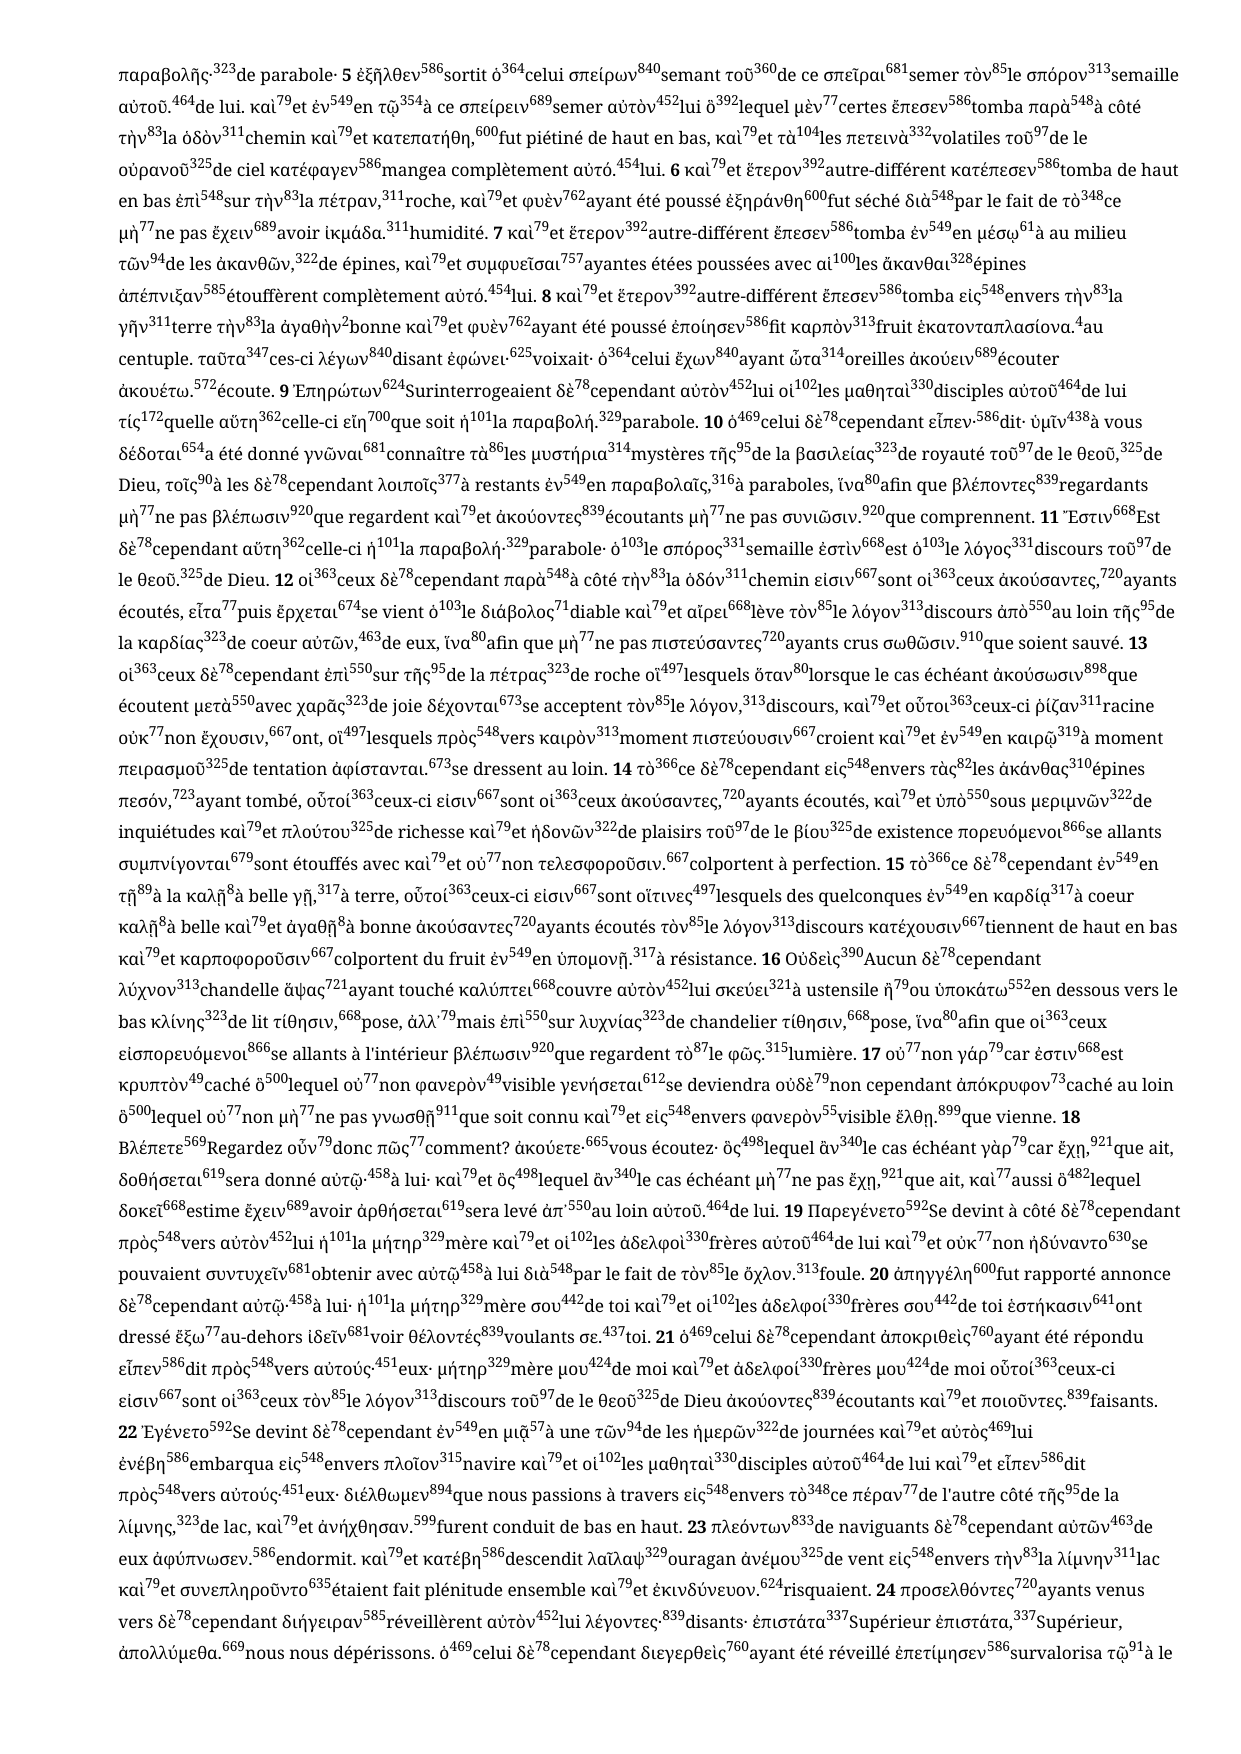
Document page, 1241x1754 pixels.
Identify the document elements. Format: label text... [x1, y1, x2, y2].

text 1 Καὶ79Et ἐγένετο592se devint ἐν549en τῷ352à celui καθεξῆς77successivement καὶ79et αὐτὸς469lui διώδευεν625faisait route à travers κατὰ548selon πόλιν311cité καὶ79et κώμην311village κηρύσσων840annonçant καὶ79et εὐαγγελιζόμενος867se évangélisant τὴν83la βασιλείαν311royauté τοῦ97de le θεοῦ325de Dieu καὶ79et οἱ102les δώδεκα70douze σὺν549avec αὐτῷ,458à lui, 2 καὶ79et γυναῖκές328femmes τινες284des quelconques αἳ495lesquelles ἦσαν624étaient τεθεραπευμέναι810ayantes étées soignées ἀπὸ550au loin πνευμάτων326de souffles πονηρῶν17de méchants καὶ79et ἀσθενειῶν,322de infirmités, Μαρία329Maria ἡ496celle καλουμένη889étante appelée Μαγδαληνή,329Magdalene, ἀφ᾽550au loin ἧς490de laquelle δαιμόνια332démons ἑπτὰ198sept ἐξεληλύθει,659avait sorti, 3 καὶ79et Ἰωάννα329Ioanna γυνὴ329femme Χουζᾶ325de Chouza ἐπιτρόπου325de administrateur Ἡρῴδου325de Hérode καὶ79et Σουσάννα329Sousanna καὶ79et ἕτεραι387autres-différentes πολλαί,284nombreuses, αἵτινες495lesquelles des quelconques διηκόνουν624servaient αὐτοῖς457à eux ἐκ550hors τῶν359de ces ὑπαρχόντων835de subsistants αὐταῖς.455à elles. 4 Συνιόντος834de Allant ensemble δὲ78cependant ὄχλου325de foule πολλοῦ281de nombreux καὶ79et τῶν357de ceux κατὰ548selon πόλιν311cité ἐπιπορευομένων860de se allants en plus πρὸς548vers αὐτὸν452lui εἶπεν586dit διὰ550par παραβολῆς·323de parabole· 5 ἐξῆλθεν586sortit ὁ364celui σπείρων840semant τοῦ360de ce σπεῖραι681semer τὸν85le σπόρον313semaille αὐτοῦ.464de lui. καὶ79et ἐν549en τῷ354à ce σπείρειν689semer αὐτὸν452lui ὃ392lequel μὲν77certes ἔπεσεν586tomba παρὰ548à côté τὴν83la ὁδὸν311chemin καὶ79et κατεπατήθη,600fut piétiné de haut en bas, καὶ79et τὰ104les πετεινὰ332volatiles τοῦ97de le οὐρανοῦ325de ciel κατέφαγεν586mangea complètement αὐτό.454lui. 6 καὶ79et ἕτερον392autre-différent κατέπεσεν586tomba de haut en bas ἐπὶ548sur τὴν83la πέτραν,311roche, καὶ79et φυὲν762ayant été poussé ἐξηράνθη600fut séché διὰ548par le fait de τὸ348ce μὴ77ne pas ἔχειν689avoir ἰκμάδα.311humidité. 7 καὶ79et ἕτερον392autre-différent ἔπεσεν586tomba ἐν549en μέσῳ61à au milieu τῶν94de les ἀκανθῶν,322de épines, καὶ79et συμφυεῖσαι757ayantes étées poussées avec αἱ100les ἄκανθαι328épines ἀπέπνιξαν585étouffèrent complètement αὐτό.454lui. 8 καὶ79et ἕτερον392autre-différent ἔπεσεν586tomba εἰς548envers τὴν83la γῆν311terre τὴν83la ἀγαθὴν2bonne καὶ79et φυὲν762ayant été poussé ἐποίησεν586fit καρπὸν313fruit ἑκατονταπλασίονα.4au centuple. ταῦτα347ces-ci λέγων840disant ἐφώνει·625voixait· ὁ364celui ἔχων840ayant ὦτα314oreilles ἀκούειν689écouter ἀκουέτω.572écoute. 9 Ἐπηρώτων624Surinterrogeaient δὲ78cependant αὐτὸν452lui οἱ102les μαθηταὶ330disciples αὐτοῦ464de lui τίς172quelle αὕτη362celle-ci εἴη700que soit ἡ101la παραβολή.329parabole. 10 ὁ469celui δὲ78cependant εἶπεν·586dit· ὑμῖν438à vous δέδοται654a été donné γνῶναι681connaître τὰ86les μυστήρια314mystères τῆς95de la βασιλείας323de royauté τοῦ97de le θεοῦ,325de Dieu, τοῖς90à les δὲ78cependant λοιποῖς377à restants ἐν549en παραβολαῖς,316à paraboles, ἵνα80afin que βλέποντες839regardants μὴ77ne pas βλέπωσιν920que regardent καὶ79et ἀκούοντες839écoutants μὴ77ne pas συνιῶσιν.920que comprennent. 11 Ἔστιν668Est δὲ78cependant αὕτη362celle-ci ἡ101la παραβολή·329parabole· ὁ103le σπόρος331semaille ἐστὶν668est ὁ103le λόγος331discours τοῦ97de le θεοῦ.325de Dieu. 12 οἱ363ceux δὲ78cependant παρὰ548à côté τὴν83la ὁδόν311chemin εἰσιν667sont οἱ363ceux ἀκούσαντες,720ayants écoutés, εἶτα77puis ἔρχεται674se vient ὁ103le διάβολος71diable καὶ79et αἴρει668lève τὸν85le λόγον313discours ἀπὸ550au loin τῆς95de la καρδίας323de coeur αὐτῶν,463de eux, ἵνα80afin que μὴ77ne pas πιστεύσαντες720ayants crus σωθῶσιν.910que soient sauvé. 13 οἱ363ceux δὲ78cependant ἐπὶ550sur τῆς95de la πέτρας323de roche οἳ497lesquels ὅταν80lorsque le cas échéant ἀκούσωσιν898que écoutent μετὰ550avec χαρᾶς323de joie δέχονται673se acceptent τὸν85le λόγον,313discours, καὶ79et οὗτοι363ceux-ci ῥίζαν311racine οὐκ77non ἔχουσιν,667ont, οἳ497lesquels πρὸς548vers καιρὸν313moment πιστεύουσιν667croient καὶ79et ἐν549en καιρῷ319à moment πειρασμοῦ325de tentation ἀφίστανται.673se dressent au loin. 14 τὸ366ce δὲ78cependant εἰς548envers τὰς82les ἀκάνθας310épines πεσόν,723ayant tombé, οὗτοί363ceux-ci εἰσιν667sont οἱ363ceux ἀκούσαντες,720ayants écoutés, καὶ79et ὑπὸ550sous μεριμνῶν322de inquiétudes καὶ79et πλούτου325de richesse καὶ79et ἡδονῶν322de plaisirs τοῦ97de le βίου325de existence πορευόμενοι866se allants συμπνίγονται679sont étouffés avec καὶ79et οὐ77non τελεσφοροῦσιν.667colportent à perfection. 15 τὸ366ce δὲ78cependant ἐν549en τῇ89à la καλῇ8à belle γῇ,317à terre, οὗτοί363ceux-ci εἰσιν667sont οἵτινες497lesquels des quelconques ἐν549en καρδίᾳ317à coeur καλῇ8à belle καὶ79et ἀγαθῇ8à bonne ἀκούσαντες720ayants écoutés τὸν85le λόγον313discours κατέχουσιν667tiennent de haut en bas καὶ79et καρποφοροῦσιν667colportent du fruit ἐν549en ὑπομονῇ.317à résistance. 16 Οὐδεὶς390Aucun δὲ78cependant λύχνον313chandelle ἅψας721ayant touché καλύπτει668couvre αὐτὸν452lui σκεύει321à ustensile ἢ79ou ὑποκάτω552en dessous vers le bas κλίνης323de lit τίθησιν,668pose, ἀλλ᾽79mais ἐπὶ550sur λυχνίας323de chandelier τίθησιν,668pose, ἵνα80afin que οἱ363ceux εἰσπορευόμενοι866se allants à l'intérieur βλέπωσιν920que regardent τὸ87le φῶς.315lumière. 17 οὐ77non γάρ79car ἐστιν668est κρυπτὸν49caché ὃ500lequel οὐ77non φανερὸν49visible γενήσεται612se deviendra οὐδὲ79non cependant ἀπόκρυφον73caché au loin ὃ500lequel οὐ77non μὴ77ne pas γνωσθῇ911que soit connu καὶ79et εἰς548envers φανερὸν55visible ἔλθῃ.899que vienne. 18 Βλέπετε569Regardez οὖν79donc πῶς77comment? ἀκούετε·665vous écoutez· ὃς498lequel ἂν340le cas échéant γὰρ79car ἔχῃ,921que ait, δοθήσεται619sera donné αὐτῷ·458à lui· καὶ79et ὃς498lequel ἂν340le cas échéant μὴ77ne pas ἔχῃ,921que ait, καὶ77aussi ὃ482lequel δοκεῖ668estime ἔχειν689avoir ἀρθήσεται619sera levé ἀπ᾽550au loin αὐτοῦ.464de lui. 19 Παρεγένετο592Se devint à côté δὲ78cependant πρὸς548vers αὐτὸν452lui ἡ101la μήτηρ329mère καὶ79et οἱ102les ἀδελφοὶ330frères αὐτοῦ464de lui καὶ79et οὐκ77non ἠδύναντο630se pouvaient συντυχεῖν681obtenir avec αὐτῷ458à lui διὰ548par le fait de τὸν85le ὄχλον.313foule. 20 ἀπηγγέλη600fut rapporté annonce δὲ78cependant αὐτῷ·458à lui· ἡ101la μήτηρ329mère σου442de toi καὶ79et οἱ102les ἀδελφοί330frères σου442de toi ἑστήκασιν641ont dressé ἔξω77au-dehors ἰδεῖν681voir θέλοντές839voulants σε.437toi. 21 ὁ469celui δὲ78cependant ἀποκριθεὶς760ayant été répondu εἶπεν586dit πρὸς548vers αὐτούς·451eux· μήτηρ329mère μου424de moi καὶ79et ἀδελφοί330frères μου424de moi οὗτοί363ceux-ci εἰσιν667sont οἱ363ceux τὸν85le λόγον313discours τοῦ97de le θεοῦ325de Dieu ἀκούοντες839écoutants καὶ79et ποιοῦντες.839faisants. 22 Ἐγένετο592Se devint δὲ78cependant ἐν549en μιᾷ57à une τῶν94de les ἡμερῶν322de journées καὶ79et αὐτὸς469lui ἐνέβη586embarqua εἰς548envers πλοῖον315navire καὶ79et οἱ102les μαθηταὶ330disciples αὐτοῦ464de lui καὶ79et εἶπεν586dit πρὸς548vers αὐτούς·451eux· διέλθωμεν894que nous passions à travers εἰς548envers τὸ348ce πέραν77de l'autre côté τῆς95de la λίμνης,323de lac, καὶ79et ἀνήχθησαν.599furent conduit de bas en haut. 23 πλεόντων833de naviguants δὲ78cependant αὐτῶν463de eux ἀφύπνωσεν.586endormit. καὶ79et κατέβη586descendit λαῖλαψ329ouragan ἀνέμου325de vent εἰς548envers τὴν83la λίμνην311lac καὶ79et συνεπληροῦντο635étaient fait plénitude ensemble καὶ79et ἐκινδύνευον.624risquaient. 24 προσελθόντες720ayants venus vers δὲ78cependant διήγειραν585réveillèrent αὐτὸν452lui λέγοντες·839disants· ἐπιστάτα337Supérieur ἐπιστάτα,337Supérieur, ἀπολλύμεθα.669nous nous dépérissons. ὁ469celui δὲ78cependant διεγερθεὶς760ayant été réveillé ἐπετίμησεν586survalorisa τῷ91à le ἀνέμῳ319à vent καὶ79et τῷ91à le κλύδωνι319à vague τοῦ99de le ὕδατος·327de eau· καὶ79et ἐπαύσαντο591se pausèrent καὶ79et ἐγένετο592se devint γαλήνη.329calme. 25 εἶπεν586dit δὲ78cependant αὐτοῖς·457à eux· ποῦ77où? ἡ101la πίστις329croyance ὑμῶν;441de vous; φοβηθέντες759ayants étés effrayés δὲ78cependant ἐθαύμασαν585étonnèrent λέγοντες839disants πρὸς548vers ἀλλήλους·501les uns les autres· τίς410quel ἄρα77par conséquent οὗτός364celui-ci ἐστιν668est ὅτι80en ce que καὶ79et τοῖς90à les ἀνέμοις318à vents ἐπιτάσσει668ordonne sûrement καὶ79et τῷ93à le ὕδατι,321à eau, καὶ79et ὑπακούουσιν667écoutent en soumission αὐτῷ;458à lui; 26 Καὶ79Et κατέπλευσαν585naviguèrent de haut en bas εἰς548envers τὴν83la χώραν311région τῶν96de les Γερασηνῶν,64de Géraséniens, ἥτις496laquelle une quelconque ἐστὶν668est ἀντιπέρα552vis à vis τῆς95de la Γαλιλαίας.323de Galilée. 27 ἐξελθόντι713à ayant sorti δὲ78cependant αὐτῷ458à lui ἐπὶ548sur τὴν83la γῆν311terre ὑπήντησεν586vint à la rencontre ἀνήρ331homme τις287un quelconque ἐκ550hors τῆς95de la πόλεως323de cité ἔχων840ayant δαιμόνια314démons καὶ79et χρόνῳ319à temps ἱκανῷ10à assez-important οὐκ77non ἐνεδύσατο592se envêtit ἱμάτιον315himation καὶ79et ἐν549en οἰκίᾳ317à maison d'habitation οὐκ77non ἔμενεν625restait ἀλλ᾽79mais ἐν549en τοῖς92à les μνήμασιν.320à monuments. 28 ἰδὼν721ayant vu δὲ78cependant τὸν85le Ἰησοῦν313Iésous ἀνακράξας721ayant croassé de bas en haut προσέπεσεν586tomba vers αὐτῷ458à lui καὶ79et φωνῇ317à voix μεγάλῃ8à grande εἶπεν·586dit· τί412quel ἐμοὶ420à moi καὶ79et σοί,439à toi, Ἰησοῦ337Iésous υἱὲ337fils τοῦ97de le θεοῦ325de Dieu τοῦ97de le ὑψίστου;65de très haut; δέομαί670je me lie σου,442de toi, μή77ne pas με417moi βασανίσῃς.897que tu tortures. 29 παρήγγειλεν586annonça à côté γὰρ79car τῷ93à le πνεύματι321à souffle τῷ93à le ἀκαθάρτῳ12à impur ἐξελθεῖν681sortir ἀπὸ550au loin τοῦ97de le ἀνθρώπου.325de être humain. πολλοῖς274à nombreux γὰρ79car χρόνοις318à temps συνηρπάκει659avait ravi avec αὐτὸν452lui καὶ79et ἐδεσμεύετο636était attaché de lien ἁλύσεσιν316à chaînes καὶ79et πέδαις316à entraves φυλασσόμενος891étant gardienné καὶ79et διαρήσσων840fracassant à travers τὰ86les δεσμὰ314liens ἠλαύνετο636était propulsé ὑπὸ550sous τοῦ99de le δαιμονίου327de démon εἰς548envers τὰς82les ἐρήμους.50désertes. 30 ἐπηρώτησεν586surinterrogea δὲ78cependant αὐτὸν452lui ὁ103le Ἰησοῦς·331Iésous· τί412quel σοι439à toi ὄνομά333nom ἐστιν;668est; ὁ469celui δὲ78cependant εἶπεν·586dit· λεγεών,329légion, ὅτι80en ce que εἰσῆλθεν586vint à l'intérieur δαιμόνια332démons πολλὰ288nombreux εἰς548envers αὐτόν.452lui. 31 καὶ79et παρεκάλουν624appelaient à côté αὐτὸν452lui ἵνα80afin que μὴ77ne pas ἐπιτάξῃ899que ordonne sûrement αὐτοῖς459à eux εἰς548envers τὴν83la ἄβυσσον311abysse ἀπελθεῖν.681éloigner. 32 ἦν625était δὲ78cependant ἐκεῖ77là ἀγέλη329harde χοίρων324de pourceaux ἱκανῶν15de assez-importants βοσκομένη889étante faite paître ἐν549en τῷ93à le ὄρει·321à montagne· καὶ79et παρεκάλεσαν585appelèrent à côté αὐτὸν452lui ἵνα80afin que ἐπιτρέψῃ899que permette αὐτοῖς459à eux εἰς548envers ἐκείνους345ceux-là εἰσελθεῖν·681venir à l'intérieur· καὶ79et ἐπέτρεψεν586permit αὐτοῖς.459à eux. 33 ἐξελθόντα722ayants sortis δὲ78cependant τὰ104les δαιμόνια332démons ἀπὸ550au loin τοῦ97de le ἀνθρώπου325de être humain εἰσῆλθον585vinrent à l'intérieur εἰς548envers τοὺς84les χοίρους,312pourceaux, καὶ79et ὥρμησεν586rua ἡ101la ἀγέλη329harde κατὰ550contre τοῦ97de le κρημνοῦ325de escarpement εἰς548envers τὴν83la λίμνην311lac καὶ79et ἀπεπνίγη.600fut étouffé complètement. 34 Ἰδόντες720Ayants vus δὲ78cependant οἱ363ceux βόσκοντες839faisants paître τὸ348ce γεγονὸς772ayant devenu ἔφυγον585fuirent καὶ79et ἀπήγγειλαν585rapportèrent annonce εἰς548envers τὴν83la πόλιν311cité καὶ79et εἰς548envers τοὺς84les ἀγρούς.312champs. 35 ἐξῆλθον585sortirent δὲ78cependant ἰδεῖν681voir τὸ348ce γεγονὸς772ayant devenu καὶ79et ἦλθον585vinrent πρὸς548vers τὸν85le Ἰησοῦν313Iésous καὶ79et εὗρον585trouvèrent καθήμενον849se étant assis τὸν85le ἄνθρωπον313être humain ἀφ᾽550au loin οὗ492de lequel τὰ104les δαιμόνια332démons ἐξῆλθεν586sortit ἱματισμένον796ayant été vêtu himation καὶ79et σωφρονοῦντα822étant sain d'émotion παρὰ548à côté τοὺς84les πόδας312pieds τοῦ97de le Ἰησοῦ,325de Iésous, καὶ79et ἐφοβήθησαν.599furent effrayé. 36 ἀπήγγειλαν585rapportèrent annonce δὲ78cependant αὐτοῖς457à eux οἱ363ceux ἰδόντες720ayants vus πῶς77comment? ἐσώθη600fut sauvé ὁ364celui δαιμονισθείς.760ayant été démonisé. 37 καὶ79et ἠρώτησεν586interrogea αὐτὸν452lui ἅπαν289en totalité τὸ105le πλῆθος333multitude τῆς95de la περιχώρου63de région alentour τῶν96de les Γερασηνῶν64de Géraséniens ἀπελθεῖν681éloigner ἀπ᾽550au loin αὐτῶν,465de eux, ὅτι80en ce que φόβῳ319à effroi μεγάλῳ10à grand συνείχοντο·635étaient tenu ensemble· αὐτὸς469lui δὲ78cependant ἐμβὰς721ayant embarqué εἰς548envers πλοῖον315navire ὑπέστρεψεν.586retourna en arrière. 38 ἐδεῖτο631se liait δὲ78cependant αὐτοῦ464de lui ὁ103le ἀνὴρ331homme ἀφ᾽550au loin οὗ492de lequel ἐξεληλύθει659avait sorti τὰ104les δαιμόνια332démons εἶναι689être σὺν549avec αὐτῷ·458à lui· ἀπέλυσεν586délia au loin δὲ78cependant αὐτὸν452lui λέγων·840disant· 39 ὑπόστρεφε570retourne en arrière εἰς548envers τὸν85le οἶκόν313maison σου442de toi καὶ79et διηγοῦ574te raconte complètement ὅσα481autant lesquels σοι439à toi ἐποίησεν586fit ὁ103le θεός.331Dieu. καὶ79et ἀπῆλθεν586éloigna καθ᾽548selon ὅλην267toute entière τὴν83la πόλιν311cité κηρύσσων840annonçant ὅσα481autant lesquels ἐποίησεν586fit αὐτῷ458à lui ὁ103le Ἰησοῦς.331Iésous. 40 Ἐν549En δὲ78cependant τῷ354à ce ὑποστρέφειν689retourner en arrière τὸν85le Ἰησοῦν313Iésous ἀπεδέξατο592se accepta loin αὐτὸν452lui ὁ103le ὄχλος·331foule· ἦσαν624étaient γὰρ79car πάντες389tous προσδοκῶντες839attendants αὐτόν.452lui. 41 καὶ79et ἰδοὺ306voici ἦλθεν586vint ἀνὴρ331homme ᾧ486à lequel ὄνομα333nom Ἰάϊρος331Iairos καὶ79et οὗτος364celui-ci ἄρχων331chef τῆς95de la συναγωγῆς323de synagogue ὑπῆρχεν,625subsistait, καὶ79et πεσὼν721ayant tombé παρὰ548à côté τοὺς84les πόδας312pieds [τοῦ]99[de le] Ἰησοῦ325de Iésous παρεκάλει625appelait à côté αὐτὸν452lui εἰσελθεῖν681venir à l'intérieur εἰς548envers τὸν85le οἶκον313maison αὐτοῦ,464de lui, 42 ὅτι80en ce que θυγάτηρ329fille μονογενὴς69monogène ἦν625était αὐτῷ458à lui ὡς77comme ἐτῶν326de ans δώδεκα192de douze καὶ79et αὐτὴ467elle ἀπέθνῃσκεν.625mourait loin. Ἐν549En δὲ78cependant τῷ354à ce ὑπάγειν689diriger en arrière αὐτὸν452lui οἱ102les ὄχλοι330foules συνέπνιγον624étouffaient avec αὐτόν.452lui. 43 Καὶ79Et γυνὴ329femme οὖσα838étante ἐν549en ῥύσει317à écoulement αἵματος327de sang ἀπὸ550au loin ἐτῶν326de ans δώδεκα,192de douze, ἥτις496laquelle une quelconque [ἰατροῖς318[à médecins προσαναλώσασα719ayante consumée auprès ὅλον269tout entier τὸν245le βίον]313existence] οὐκ77non ἴσχυσεν586eut la ténacité ἀπ᾽550au loin οὐδενὸς384de aucun θεραπευθῆναι,683être soigné, 44 προσελθοῦσα719ayante venue vers ὄπισθεν77de derrière ἥψατο592se toucha τοῦ99de le κρασπέδου327de frange τοῦ99de le ἱματίου327de himation αὐτοῦ464de lui καὶ79et παραχρῆμα77instantanément ἔστη586dressa ἡ101la ῥύσις329écoulement τοῦ99de le αἵματος327de sang αὐτῆς.462de elle. 45 καὶ79et εἶπεν586dit ὁ103le Ἰησοῦς·331Iésous· τίς410quel ὁ364celui ἁψάμενός740se ayant touché μου;424de moi; ἀρνουμένων860de se niants δὲ78cependant πάντων383de tous εἶπεν586dit ὁ103le Πέτρος·331Pierre· ἐπιστάτα,337Supérieur, οἱ102les ὄχλοι330foules συνέχουσίν667tiennent ensemble σε437toi καὶ79et ἀποθλίβουσιν.667oppressent loin. 46 ὁ103le δὲ78cependant Ἰησοῦς331Iésous εἶπεν·586dit· ἥψατό592se toucha μού424de moi τις,390un quelconque, ἐγὼ431moi γὰρ79car ἔγνων582je connus δύναμιν311puissance ἐξεληλυθυῖαν768ayante sortie ἀπ᾽550au loin ἐμοῦ.424de moi. 47 ἰδοῦσα719ayante vue δὲ78cependant ἡ101la γυνὴ329femme ὅτι80en ce que οὐκ77non ἔλαθεν,586omit, τρέμουσα838tremblante ἦλθεν586vint καὶ79et προσπεσοῦσα719ayante tombée vers αὐτῷ458à lui δι᾽548par le fait de ἣν293laquelle αἰτίαν311cause ἥψατο592se toucha αὐτοῦ464de lui ἀπήγγειλεν586rapporta annonce ἐνώπιον552en devant παντὸς281de tout τοῦ97de le λαοῦ325de peuple καὶ79et ὡς77comme ἰάθη600fut guéri παραχρῆμα.77instantanément. 48 ὁ469celui δὲ78cependant εἶπεν586dit αὐτῇ·456à elle· θυγάτηρ,335fille, ἡ101la πίστις329croyance σου442de toi σέσωκέν642a sauvé σε·437toi· πορεύου574te va εἰς548envers εἰρήνην.311paix. 49 Ἔτι77Encore αὐτοῦ464de lui λαλοῦντος834de bavardant ἔρχεταί674se vient τις390un quelconque παρὰ550à côté τοῦ97de le ἀρχισυναγώγου325de chef de synagogue λέγων840disant ὅτι80en ce que τέθνηκεν642a mort ἡ101la θυγάτηρ329fille σου·442de toi· μηκέτι77ne pas plus σκύλλε570écorche τὸν85le διδάσκαλον.313enseignant. 50 ὁ103le δὲ78cependant Ἰησοῦς331Iésous ἀκούσας721ayant écouté ἀπεκρίθη600fut répondu αὐτῷ·458à lui· μὴ77ne pas φοβοῦ,574te effraie, μόνον77seulement πίστευσον,554crois, καὶ79et σωθήσεται.619sera sauvé. 51 ἐλθὼν721ayant venu δὲ78cependant εἰς548envers τὴν83la οἰκίαν311maison d'habitation οὐκ77non ἀφῆκεν586abandonna εἰσελθεῖν681venir à l'intérieur τινα373un quelconque σὺν549avec αὐτῷ458à lui εἰ551si μὴ77ne pas Πέτρον313Pierre καὶ79et Ἰωάννην313Ioannes καὶ79et Ἰάκωβον313Iakobos καὶ79et τὸν85le πατέρα313père τῆς95de la παιδὸς323de jeune servante καὶ79et τὴν83la μητέρα.311mère. 52 ἔκλαιον624pleuraient δὲ78cependant πάντες389tous καὶ79et ἐκόπτοντο630se coupaient αὐτήν.450elle. ὁ469celui δὲ78cependant εἶπεν·586dit· μὴ77ne pas κλαίετε,569pleurez, οὐ77non γὰρ79car ἀπέθανεν586mourut loin ἀλλὰ79mais καθεύδει.668dort de haut en bas. 53 καὶ79et κατεγέλων624riaient de haut en bas αὐτοῦ464de lui εἰδότες782ayants sus ὅτι80en ce que ἀπέθανεν.586mourut loin. 54 αὐτὸς469lui δὲ78cependant κρατήσας721ayant saisi avec force τῆς95de la χειρὸς323de main αὐτῆς462de elle ἐφώνησεν586voixa λέγων·840disant· ἡ107la παῖς,335jeune servante, ἔγειρε.570éveille. 55 καὶ79et ἐπέστρεψεν586tourna sur τὸ105le πνεῦμα333souffle αὐτῆς462de elle καὶ79et ἀνέστη586redressa παραχρῆμα77instantanément καὶ79et διέταξεν586ordonna au-travers αὐτῇ456à elle δοθῆναι683être donné φαγεῖν.681manger. 56 καὶ79et ἐξέστησαν585extasièrent οἱ102les γονεῖς330parents αὐτῆς·462de elle· ὁ469celui δὲ78cependant παρήγγειλεν586annonça à côté αὐτοῖς457à eux μηδενὶ378à ne pas un εἰπεῖν681dire τὸ482ce γεγονός.772ayant devenu. [118, 59, 1181, 1665]
